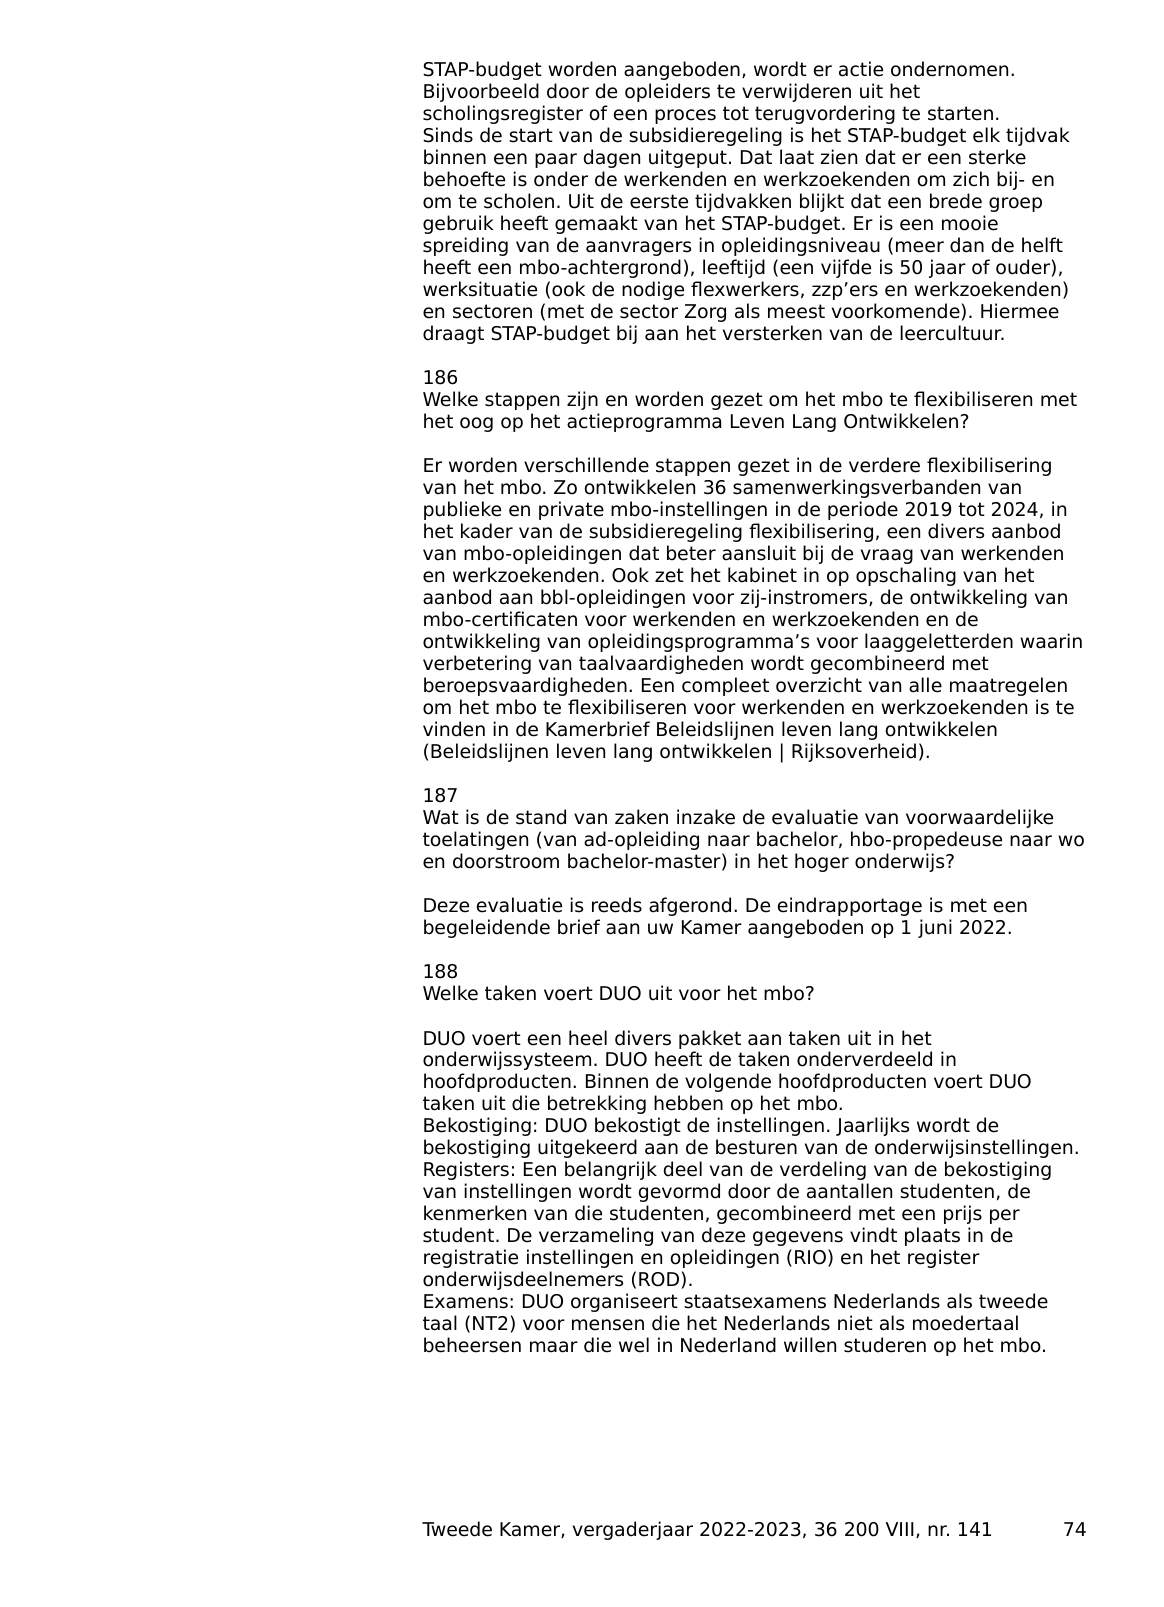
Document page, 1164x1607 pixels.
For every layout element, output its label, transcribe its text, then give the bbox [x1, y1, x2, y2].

text Bekostiging: DUO bekostigt de instellingen. Jaarlijks wordt de bekostiging uitgekeerd aan de besturen van de onderwijsinstellingen. [422, 1115, 1087, 1159]
text Wat is de stand van zaken inzake de evaluatie van voorwaardelijke toelatingen (van ad-opleiding naar bachelor, hbo-propedeuse naar wo en doorstroom bachelor-master) in het hoger onderwijs? [422, 807, 1087, 873]
text Examens: DUO organiseert staatsexamens Nederlands als tweede taal (NT2) voor mensen die het Nederlands niet als moedertaal beheersen maar die wel in Nederland willen studeren op het mbo. [422, 1291, 1087, 1357]
text 186 [422, 367, 1087, 389]
text STAP-budget worden aangeboden, wordt er actie ondernomen. Bijvoorbeeld door de opleiders te verwijderen uit het scholingsregister of een proces tot terugvordering te starten. [422, 59, 1087, 125]
text Sinds de start van de subsidieregeling is het STAP-budget elk tijdvak binnen een paar dagen uitgeput. Dat laat zien dat er een sterke behoefte is onder de werkenden en werkzoekenden om zich bij- en om te scholen. Uit de eerste tijdvakken blijkt dat een brede groep gebruik heeft gemaakt van het STAP-budget. Er is een mooie spreiding van de aanvragers in opleidingsniveau (meer dan de helft heeft een mbo-achtergrond), leeftijd (een vijfde is 50 jaar of ouder), werksituatie (ook de nodige flexwerkers, zzp’ers en werkzoekenden) en sectoren (met de sector Zorg als meest voorkomende). Hiermee draagt STAP-budget bij aan het versterken van de leercultuur. [422, 125, 1087, 345]
text 187 [422, 785, 1087, 807]
text Deze evaluatie is reeds afgerond. De eindrapportage is met een begeleidende brief aan uw Kamer aangeboden op 1 juni 2022. [422, 895, 1087, 939]
text DUO voert een heel divers pakket aan taken uit in het onderwijssysteem. DUO heeft de taken onderverdeeld in hoofdproducten. Binnen de volgende hoofdproducten voert DUO taken uit die betrekking hebben op het mbo. [422, 1027, 1087, 1115]
text Er worden verschillende stappen gezet in de verdere flexibilisering van het mbo. Zo ontwikkelen 36 samenwerkingsverbanden van publieke en private mbo-instellingen in de periode 2019 tot 2024, in het kader van de subsidieregeling flexibilisering, een divers aanbod van mbo-opleidingen dat beter aansluit bij de vraag van werkenden en werkzoekenden. Ook zet het kabinet in op opschaling van het aanbod aan bbl-opleidingen voor zij-instromers, de ontwikkeling van mbo-certificaten voor werkenden en werkzoekenden en de ontwikkeling van opleidingsprogramma’s voor laaggeletterden waarin verbetering van taalvaardigheden wordt gecombineerd met beroepsvaardigheden. Een compleet overzicht van alle maatregelen om het mbo te flexibiliseren voor werkenden en werkzoekenden is te vinden in de Kamerbrief Beleidslijnen leven lang ontwikkelen (Beleidslijnen leven lang ontwikkelen | Rijksoverheid). [422, 455, 1087, 763]
text Registers: Een belangrijk deel van de verdeling van de bekostiging van instellingen wordt gevormd door de aantallen studenten, de kenmerken van die studenten, gecombineerd met een prijs per student. De verzameling van deze gegevens vindt plaats in de registratie instellingen en opleidingen (RIO) en het register onderwijsdeelnemers (ROD). [422, 1159, 1087, 1291]
text Welke stappen zijn en worden gezet om het mbo te flexibiliseren met het oog op het actieprogramma Leven Lang Ontwikkelen? [422, 389, 1087, 433]
text Welke taken voert DUO uit voor het mbo? [422, 983, 1087, 1005]
text 188 [422, 961, 1087, 983]
